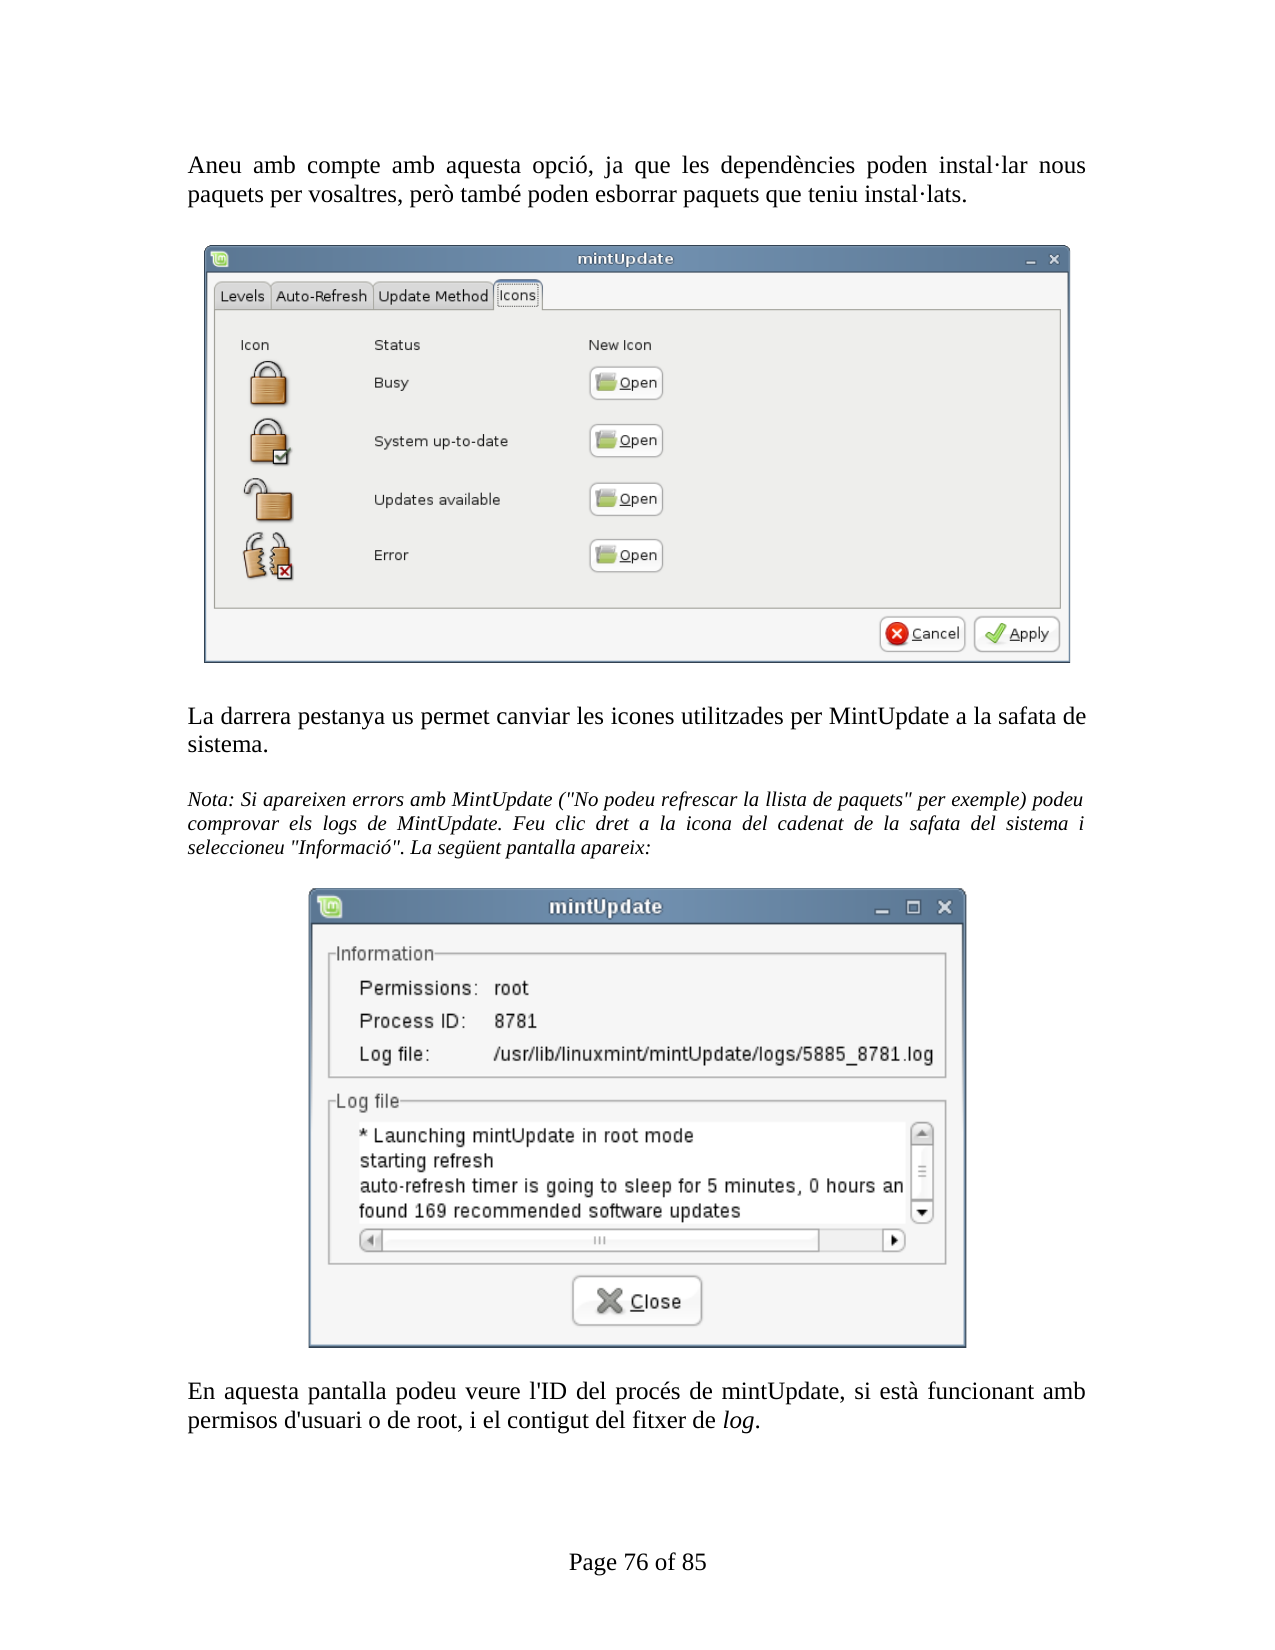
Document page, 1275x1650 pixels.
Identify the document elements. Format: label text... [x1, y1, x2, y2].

text La darrera pestanya us permet canviar les icones utilitzades per MintUpdate a la safata de sistema. [187, 701, 1087, 758]
picture [308, 888, 967, 1348]
picture [204, 245, 1071, 663]
text En aquesta pantalla podeu veure l'ID del procés de mintUpdate, si està funcionant amb permisos d'usuari o de root, i el contigut del fitxer de log. [187, 1376, 1087, 1434]
text Nota: Si apareixen errors amb MintUpdate ("No podeu refrescar la llista de paquets" per exemple) podeu comprovar els logs de MintUpdate. Feu clic dret a la icona del cadenat de la safata del sistema i seleccioneu "Informació". La següent pantalla apareix: [187, 787, 1087, 859]
text Aneu amb compte amb aquesta opció, ja que les dependències poden instal·lar nous paquets per vosaltres, però també poden esborrar paquets que teniu instal·lats. [187, 150, 1087, 207]
